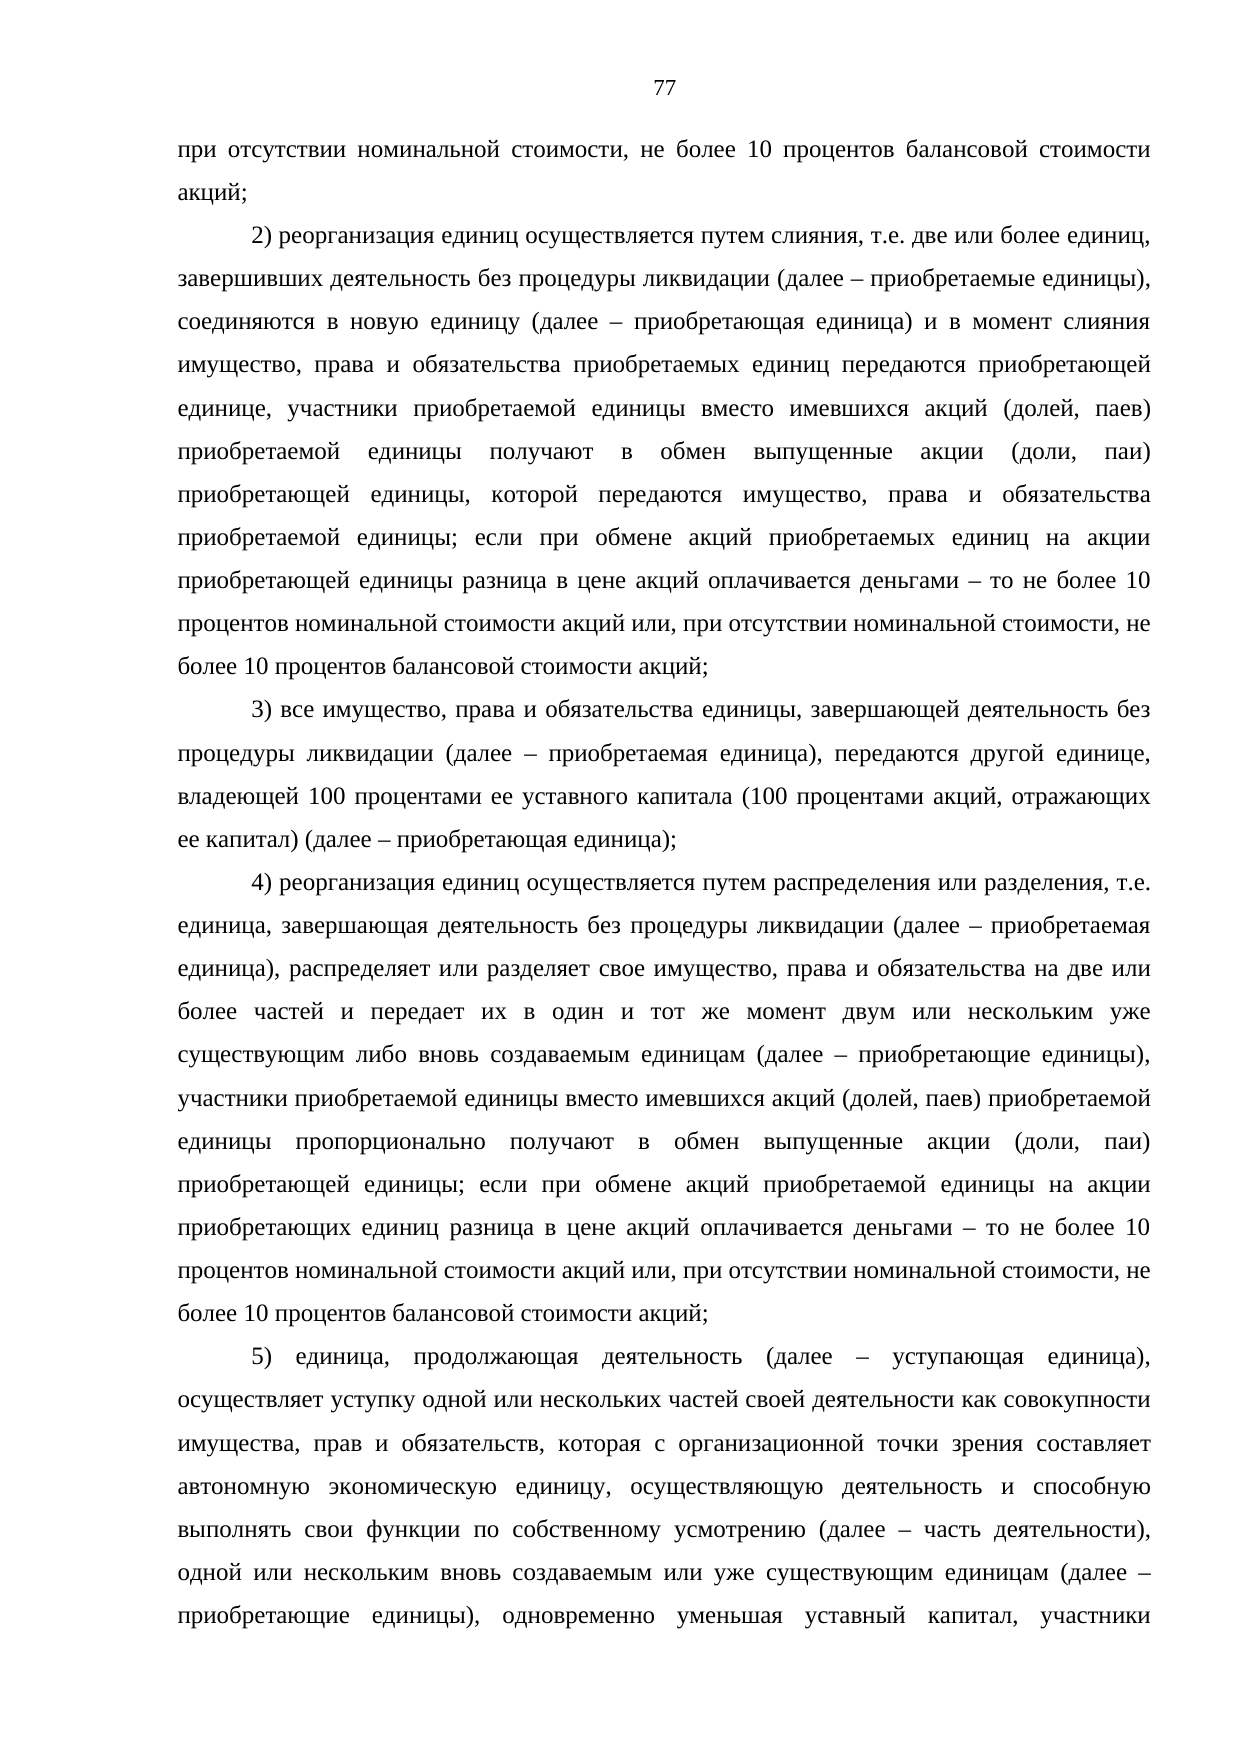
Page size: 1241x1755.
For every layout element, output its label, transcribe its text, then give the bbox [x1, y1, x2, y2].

text 2) реорганизация единиц осуществляется путем слияния, т.е. две или более единиц, завершивших деятельность без процедуры ликвидации (далее – приобретаемые единицы), соединяются в новую единицу (далее – приобретающая единица) и в момент слияния имущество, права и обязательства приобретаемых единиц передаются приобретающей единице, участники приобретаемой единицы вместо имевшихся акций (долей, паев) приобретаемой единицы получают в обмен выпущенные акции (доли, паи) приобретающей единицы, которой передаются имущество, права и обязательства приобретаемой единицы; если при обмене акций приобретаемых единиц на акции приобретающей единицы разница в цене акций оплачивается деньгами – то не более 10 процентов номинальной стоимости акций или, при отсутствии номинальной стоимости, не более 10 процентов балансовой стоимости акций; [177, 220, 1152, 680]
text 5) единица, продолжающая деятельность (далее – уступающая единица), осуществляет уступку одной или нескольких частей своей деятельности как совокупности имущества, прав и обязательств, которая с организационной точки зрения составляет автономную экономическую единицу, осуществляющую деятельность и способную выполнять свои функции по собственному усмотрению (далее – часть деятельности), одной или нескольким вновь создаваемым или уже существующим единицам (далее – приобретающие единицы), одновременно уменьшая уставный капитал, участники [177, 1341, 1152, 1629]
text 4) реорганизация единиц осуществляется путем распределения или разделения, т.е. единица, завершающая деятельность без процедуры ликвидации (далее – приобретаемая единица), распределяет или разделяет свое имущество, права и обязательства на две или более частей и передает их в один и тот же момент двум или нескольким уже существующим либо вновь создаваемым единицам (далее – приобретающие единицы), участники приобретаемой единицы вместо имевшихся акций (долей, паев) приобретаемой единицы пропорционально получают в обмен выпущенные акции (доли, паи) приобретающей единицы; если при обмене акций приобретаемой единицы на акции приобретающих единиц разница в цене акций оплачивается деньгами – то не более 10 процентов номинальной стоимости акций или, при отсутствии номинальной стоимости, не более 10 процентов балансовой стоимости акций; [177, 867, 1152, 1327]
text при отсутствии номинальной стоимости, не более 10 процентов балансовой стоимости акций; [177, 134, 1152, 206]
text 3) все имущество, права и обязательства единицы, завершающей деятельность без процедуры ликвидации (далее – приобретаемая единица), передаются другой единице, владеющей 100 процентами ее уставного капитала (100 процентами акций, отражающих ее капитал) (далее – приобретающая единица); [177, 694, 1152, 853]
